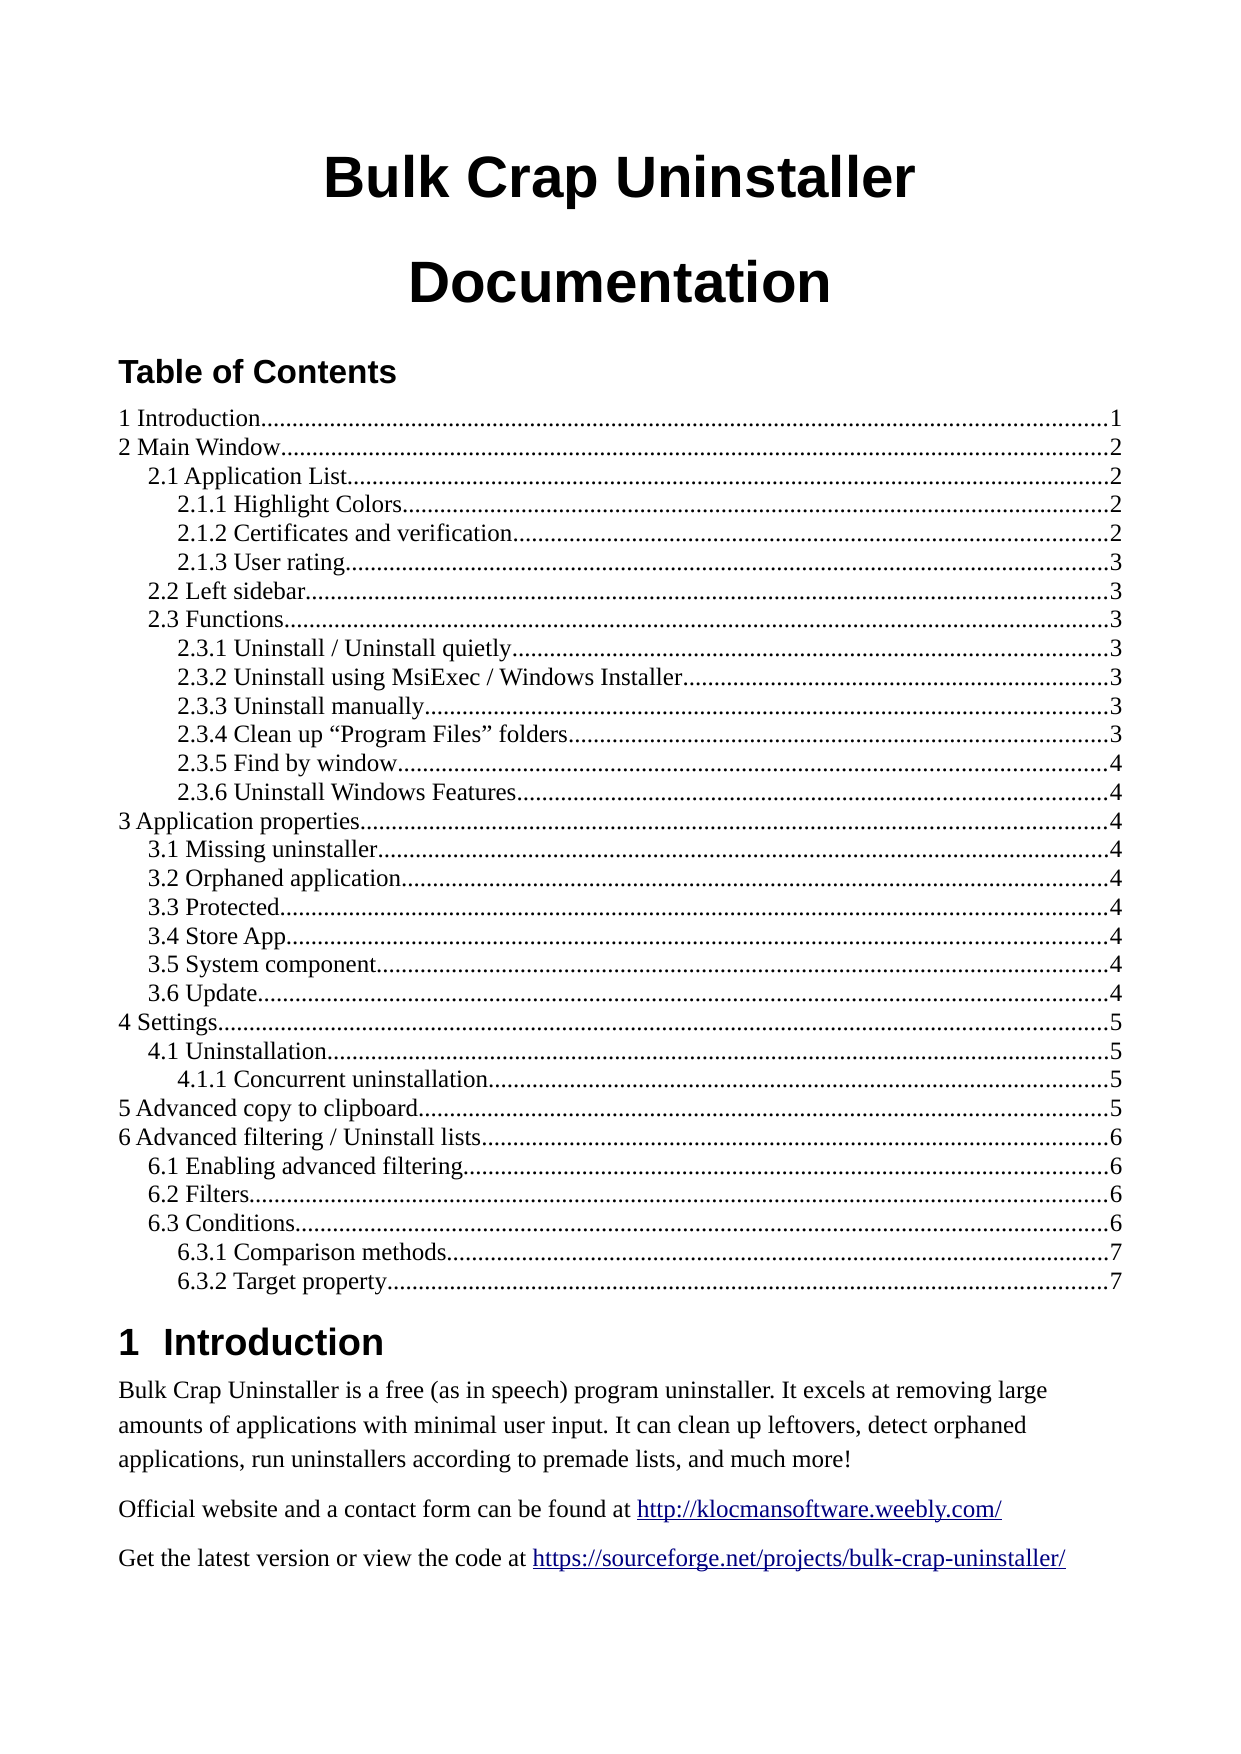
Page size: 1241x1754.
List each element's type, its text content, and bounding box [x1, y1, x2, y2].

text 2.3.2 Uninstall using MsiExec / Windows Installer 3 [177, 662, 1122, 691]
title Bulk Crap Uninstaller [118, 143, 1122, 210]
text 6 Advanced filtering / Uninstall lists 6 [118, 1122, 1122, 1151]
text 2.3.5 Find by window 4 [177, 748, 1122, 777]
text 2.3.3 Uninstall manually 3 [177, 691, 1122, 719]
text 6.3 Conditions 6 [148, 1208, 1122, 1237]
text 3.3 Protected 4 [148, 892, 1122, 921]
text Official website and a contact form can be found at http://klocmansoftware.weebly.com/ [118, 1494, 1122, 1522]
text 3.5 System component 4 [148, 949, 1122, 978]
text 4 Settings 5 [118, 1007, 1122, 1036]
text 4.1.1 Concurrent uninstallation 5 [177, 1064, 1122, 1093]
text 2.3.1 Uninstall / Uninstall quietly 3 [177, 633, 1122, 662]
text 6.1 Enabling advanced filtering 6 [148, 1151, 1122, 1179]
text 3 Application properties 4 [118, 806, 1122, 834]
text 2.1 Application List 2 [148, 461, 1122, 489]
text 2.3 Functions 3 [148, 604, 1122, 633]
text 5 Advanced copy to clipboard 5 [118, 1093, 1122, 1122]
text 2.1.1 Highlight Colors 2 [177, 489, 1122, 518]
text 4.1 Uninstallation 5 [148, 1036, 1122, 1064]
subtitle Introduction [118, 1319, 1122, 1363]
text 3.2 Orphaned application 4 [148, 863, 1122, 892]
text 6.3.2 Target property 7 [177, 1266, 1122, 1294]
text 6.2 Filters 6 [148, 1179, 1122, 1208]
text 2.3.6 Uninstall Windows Features 4 [177, 777, 1122, 806]
text 6.3.1 Comparison methods 7 [177, 1237, 1122, 1266]
text 1 Introduction 1 [118, 403, 1122, 432]
title Documentation [118, 248, 1122, 315]
text 3.6 Update 4 [148, 978, 1122, 1007]
text 2.1.3 User rating 3 [177, 547, 1122, 576]
subtitle Table of Contents [118, 352, 1122, 391]
text 2.1.2 Certificates and verification 2 [177, 518, 1122, 547]
text Bulk Crap Uninstaller is a free (as in speech) program uninstaller. It excels at removing large amounts of applications with minimal user input. It can clean up leftovers, detect orphaned applications, run uninstallers according to premade lists, and much more! [118, 1376, 1122, 1473]
text 3.1 Missing uninstaller 4 [148, 834, 1122, 863]
text 3.4 Store App 4 [148, 921, 1122, 949]
text 2.2 Left sidebar 3 [148, 576, 1122, 604]
text 2 Main Window 2 [118, 432, 1122, 461]
text 2.3.4 Clean up “Program Files” folders 3 [177, 719, 1122, 748]
text Get the latest version or view the code at https://sourceforge.net/projects/bulk-crap-uninstaller/ [118, 1543, 1122, 1571]
